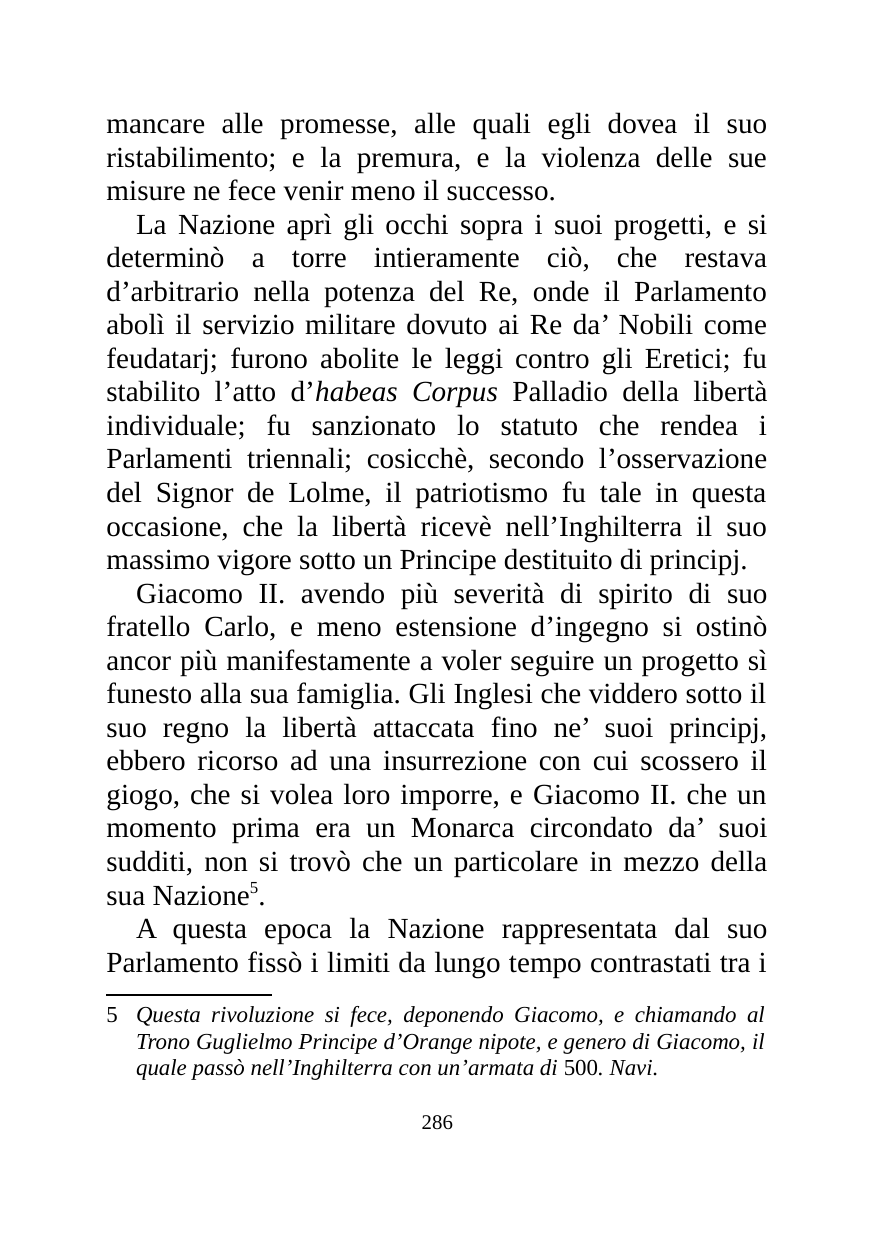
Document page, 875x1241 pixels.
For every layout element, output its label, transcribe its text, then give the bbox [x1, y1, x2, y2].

text mancare alle promesse, alle quali egli dovea il suo ristabilimento; e la premura, e la violenza delle sue misure ne fece venir meno il successo. [106, 106, 768, 207]
text A questa epoca la Nazione rappresentata dal suo Parlamento fissò i limiti da lungo tempo contrastati tra i [106, 911, 768, 978]
text Questa rivoluzione si fece, deponendo Giacomo, e chiamando al Trono Guglielmo Principe d’Orange nipote, e genero di Giacomo, il quale passò nell’Inghilterra con un’armata di 500. Navi. [106, 1001, 768, 1080]
text La Nazione aprì gli occhi sopra i suoi progetti, e si determinò a torre intieramente ciò, che restava d’arbitrario nella potenza del Re, onde il Parlamento abolì il servizio militare dovuto ai Re da’ Nobili come feudatarj; furono abolite le leggi contro gli Eretici; fu stabilito l’atto d’habeas Corpus Palladio della libertà individuale; fu sanzionato lo statuto che rendea i Parlamenti triennali; cosicchè, secondo l’osservazione del Signor de Lolme, il patriotismo fu tale in questa occasione, che la libertà ricevè nell’Inghilterra il suo massimo vigore sotto un Principe destituito di principj. [106, 207, 768, 576]
text Giacomo II. avendo più severità di spirito di suo fratello Carlo, e meno estensione d’ingegno si ostinò ancor più manifestamente a voler seguire un progetto sì funesto alla sua famiglia. Gli Inglesi che viddero sotto il suo regno la libertà attaccata fino ne’ suoi principj, ebbero ricorso ad una insurrezione con cui scossero il giogo, che si volea loro imporre, e Giacomo II. che un momento prima era un Monarca circondato da’ suoi sudditi, non si trovò che un particolare in mezzo della sua Nazione. [106, 576, 768, 911]
